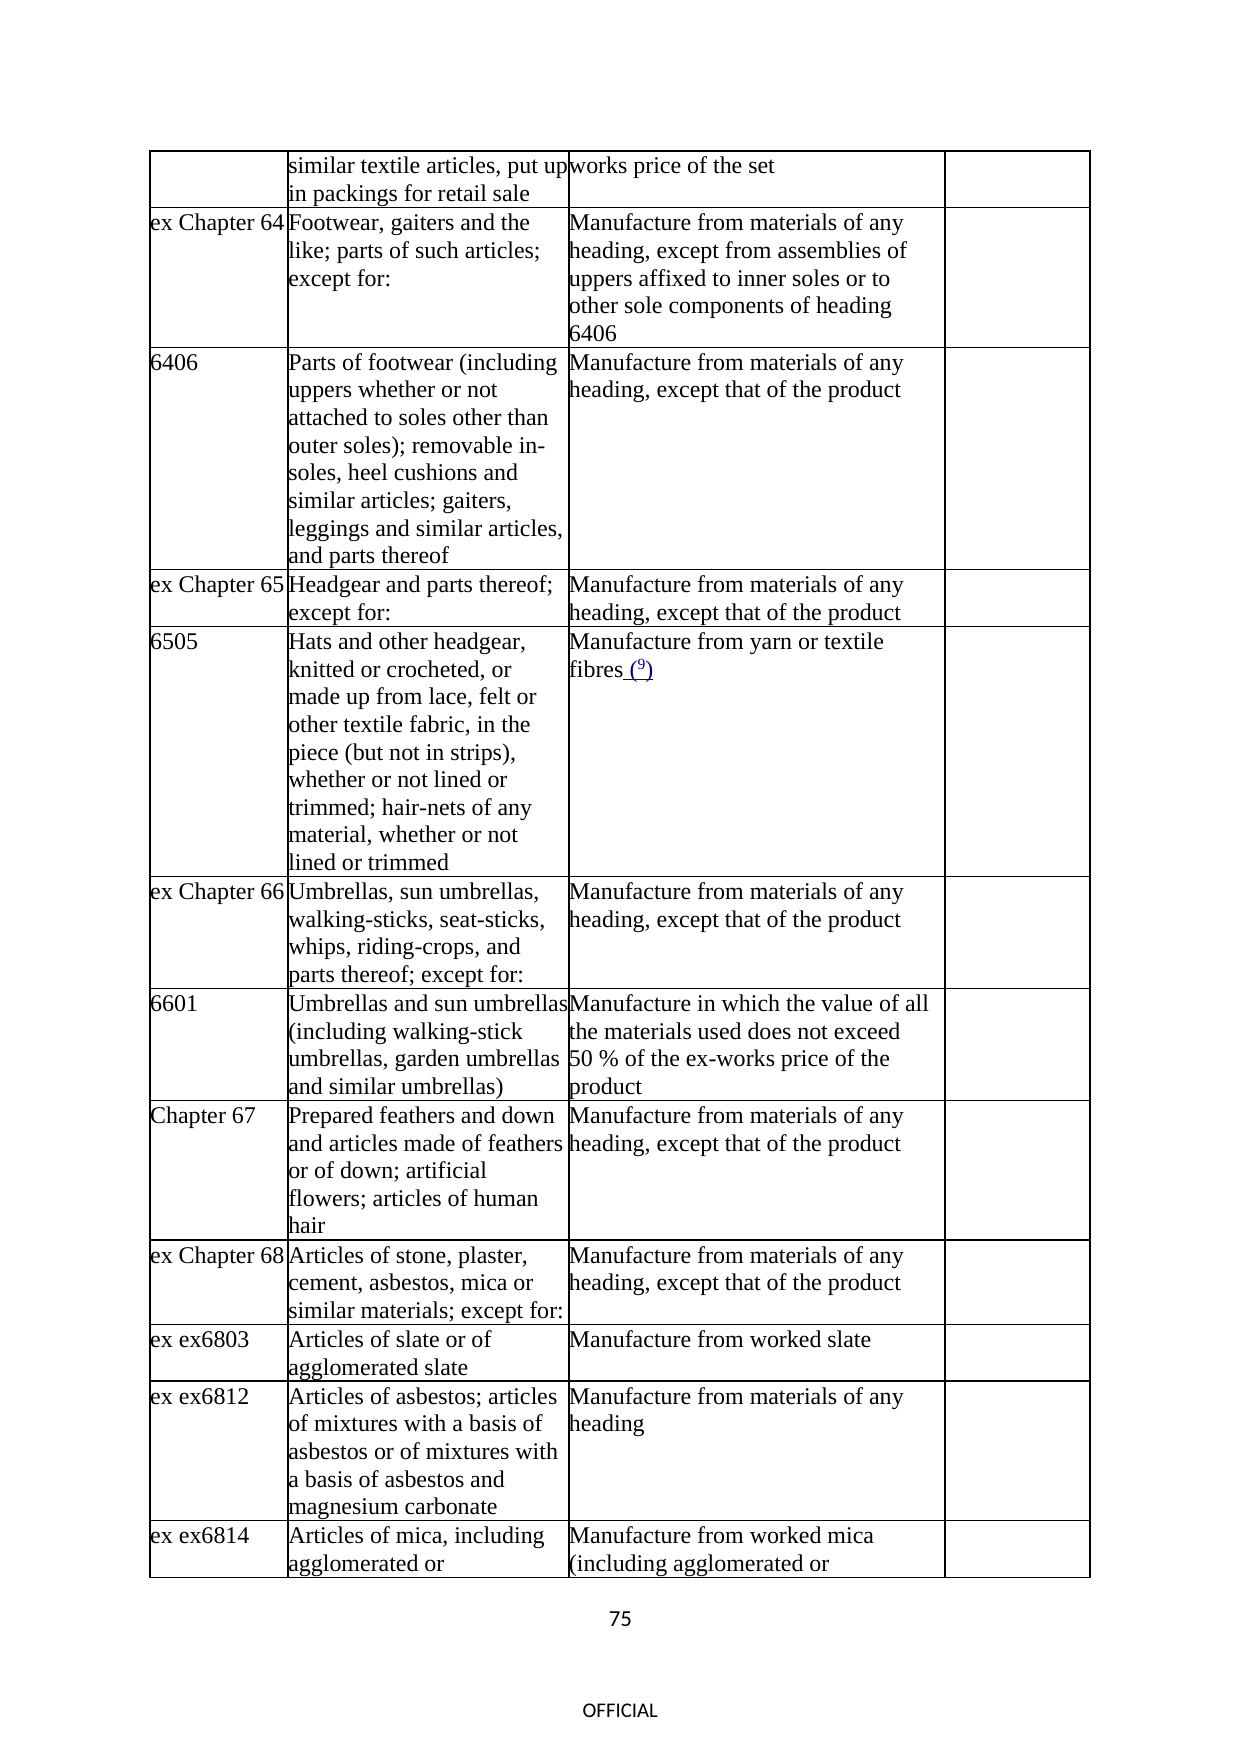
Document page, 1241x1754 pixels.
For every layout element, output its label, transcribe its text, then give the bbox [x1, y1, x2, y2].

table_cell ex Chapter 66 [151, 877, 287, 987]
table_cell [946, 627, 1089, 876]
table_cell [946, 208, 1089, 346]
table_cell [946, 1521, 1089, 1577]
table_cell ex Chapter 64 [151, 208, 287, 346]
table_cell Articles of asbestos; articles of mixtures with a basis of asbestos or of mixtures with a basis of asbestos and magnesium carbonate [289, 1382, 568, 1520]
table_cell Manufacture from materials of any heading, except that of the product [570, 877, 944, 987]
table_cell Umbrellas, sun umbrellas, walking-sticks, seat-sticks, whips, riding-crops, and parts thereof; except for: [289, 877, 568, 987]
table_cell Prepared feathers and down and articles made of feathers or of down; artificial flowers; articles of human hair [289, 1101, 568, 1239]
table_cell [151, 152, 287, 207]
table_cell [946, 989, 1089, 1099]
table_cell Footwear, gaiters and the like; parts of such articles; except for: [289, 208, 568, 346]
table_cell Manufacture from worked slate [570, 1325, 944, 1380]
table_cell ex ex6803 [151, 1325, 287, 1380]
table_cell ex Chapter 65 [151, 570, 287, 626]
table_cell [946, 877, 1089, 987]
table_cell Manufacture in which the value of all the materials used does not exceed 50 % of the ex-works price of the product [570, 989, 944, 1099]
table_cell Headgear and parts thereof; except for: [289, 570, 568, 626]
table_cell Hats and other headgear, knitted or crocheted, or made up from lace, felt or other textile fabric, in the piece (but not in strips), whether or not lined or trimmed; hair-nets of any material, whether or not lined or trimmed [289, 627, 568, 876]
table_cell [946, 348, 1089, 569]
table_cell Manufacture from materials of any heading, except that of the product [570, 1101, 944, 1239]
table_cell [946, 1101, 1089, 1239]
table_cell Manufacture from worked mica (including agglomerated or [570, 1521, 944, 1577]
table_cell Articles of stone, plaster, cement, asbestos, mica or similar materials; except for: [289, 1241, 568, 1323]
table_cell works price of the set [570, 152, 944, 207]
table_cell 6601 [151, 989, 287, 1099]
table_cell ex Chapter 68 [151, 1241, 287, 1323]
table_cell Manufacture from yarn or textile fibres (9) [570, 627, 944, 876]
table_cell [946, 1325, 1089, 1380]
table_cell Manufacture from materials of any heading, except that of the product [570, 570, 944, 626]
table_cell Parts of footwear (including uppers whether or not attached to soles other than outer soles); removable in-soles, heel cushions and similar articles; gaiters, leggings and similar articles, and parts thereof [289, 348, 568, 569]
table_cell Manufacture from materials of any heading, except from assemblies of uppers affixed to inner soles or to other sole components of heading 6406 [570, 208, 944, 346]
table_cell Articles of mica, including agglomerated or [289, 1521, 568, 1577]
table_cell Manufacture from materials of any heading, except that of the product [570, 348, 944, 569]
table_cell Manufacture from materials of any heading [570, 1382, 944, 1520]
table_cell 6406 [151, 348, 287, 569]
table_cell [946, 1241, 1089, 1323]
table_cell [946, 570, 1089, 626]
table_cell [946, 1382, 1089, 1520]
table_cell Articles of slate or of agglomerated slate [289, 1325, 568, 1380]
table_cell 6505 [151, 627, 287, 876]
table_cell Chapter 67 [151, 1101, 287, 1239]
table_cell similar textile articles, put up in packings for retail sale [289, 152, 568, 207]
table_cell Manufacture from materials of any heading, except that of the product [570, 1241, 944, 1323]
table_cell ex ex6814 [151, 1521, 287, 1577]
table_cell Umbrellas and sun umbrellas (including walking-stick umbrellas, garden umbrellas and similar umbrellas) [289, 989, 568, 1099]
table_cell [946, 152, 1089, 207]
table_cell ex ex6812 [151, 1382, 287, 1520]
